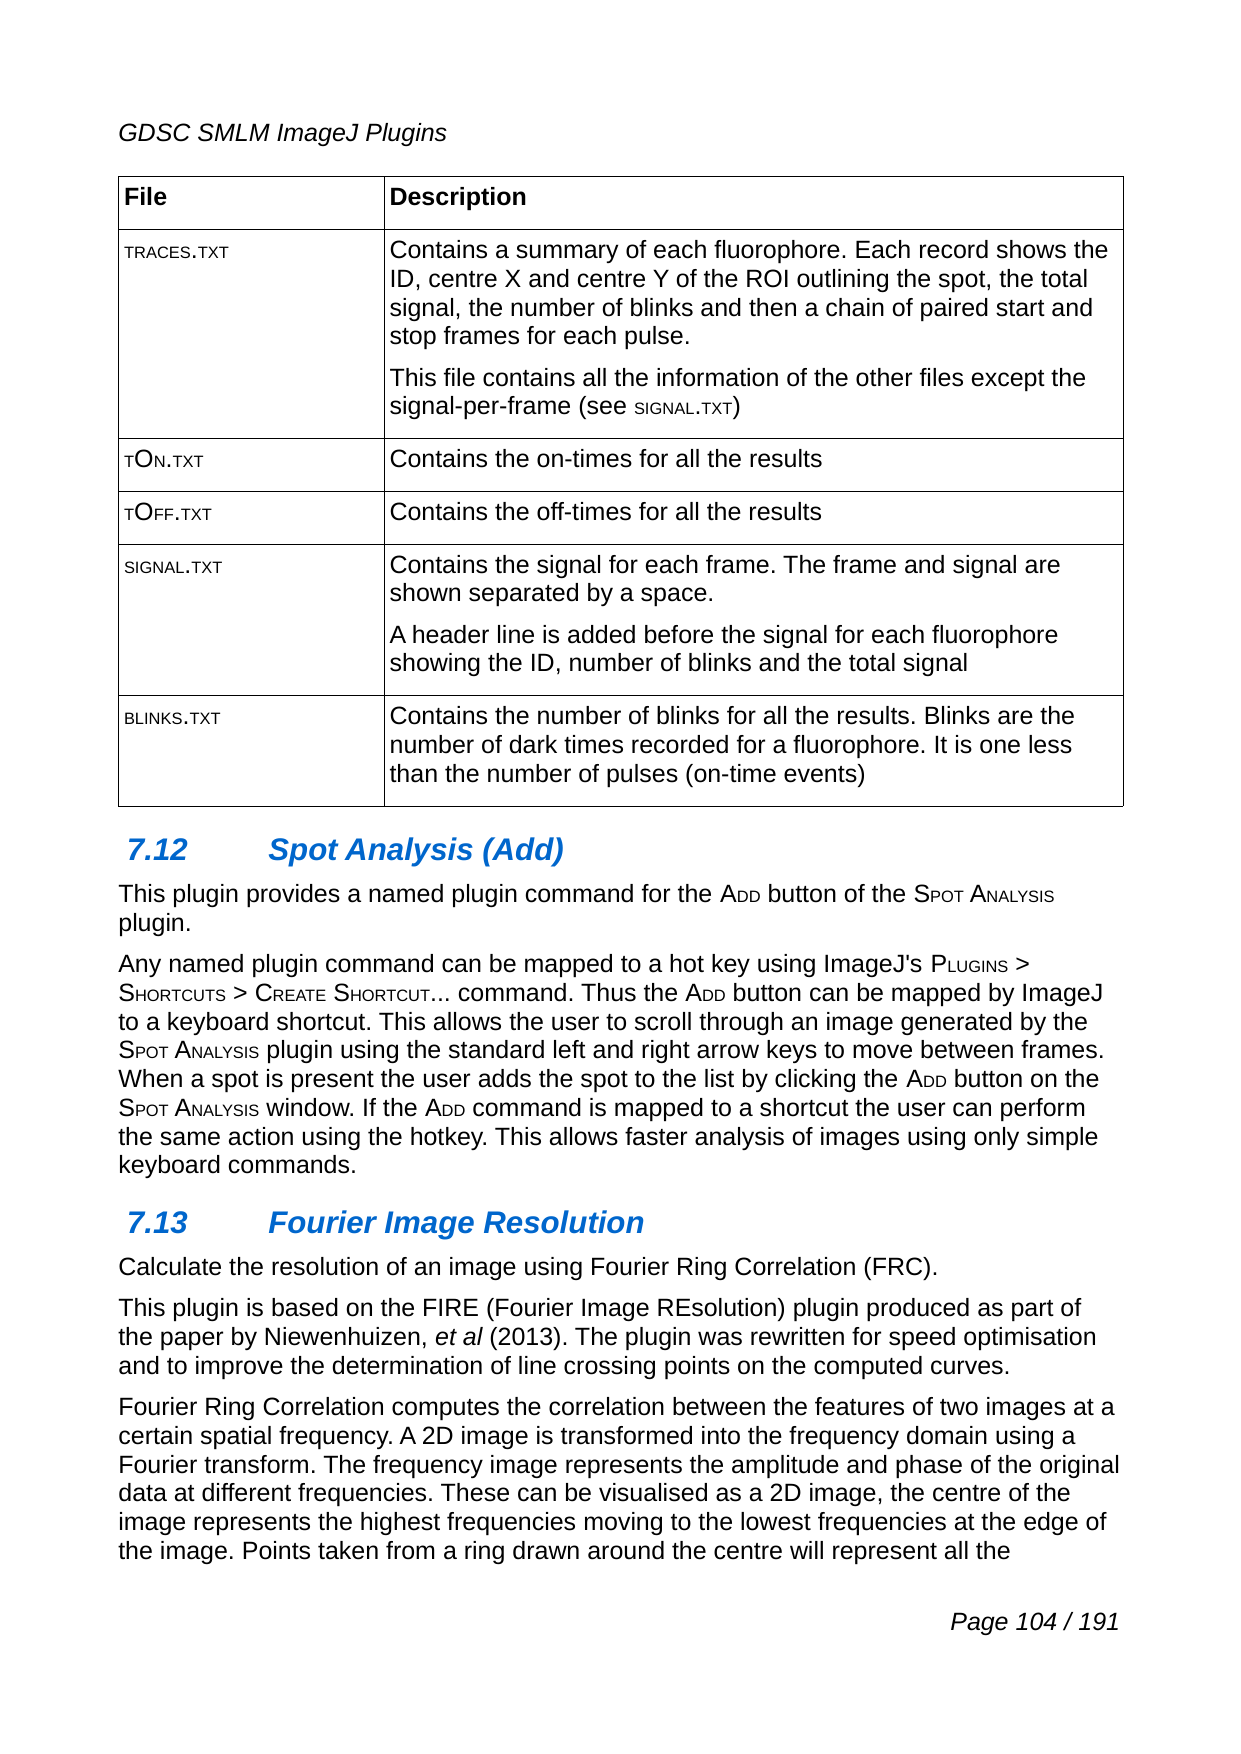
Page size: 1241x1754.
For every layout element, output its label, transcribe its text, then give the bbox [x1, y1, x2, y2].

table_cell Contains the on-times for all the results [385, 439, 1123, 491]
subtitle Fourier Image Resolution [118, 1204, 1122, 1240]
table_cell traces.txt [119, 230, 384, 438]
table_header Description [385, 177, 1123, 229]
text Fourier Ring Correlation computes the correlation between the features of two images at a certain spatial frequency. A 2D image is transformed into the frequency domain using a Fourier transform. The frequency image represents the amplitude and phase of the original data at different frequencies. These can be visualised as a 2D image, the centre of the image represents the highest frequencies moving to the lowest frequencies at the edge of the image. Points taken from a ring drawn around the centre will represent all the [118, 1392, 1122, 1564]
table_header File [119, 177, 384, 229]
text This plugin is based on the FIRE (Fourier Image REsolution) plugin produced as part of the paper by Niewenhuizen, et al (2013). The plugin was rewritten for speed optimisation and to improve the determination of line crossing points on the computed curves. [118, 1293, 1122, 1379]
table_cell tOff.txt [119, 492, 384, 544]
text This plugin provides a named plugin command for the Add button of the Spot Analysis plugin. [118, 879, 1122, 936]
table_cell tOn.txt [119, 439, 384, 491]
text Any named plugin command can be mapped to a hot key using ImageJ's Plugins > Shortcuts > Create Shortcut... command. Thus the Add button can be mapped by ImageJ to a keyboard shortcut. This allows the user to scroll through an image generated by the Spot Analysis plugin using the standard left and right arrow keys to move between frames. When a spot is present the user adds the spot to the list by clicking the Add button on the Spot Analysis window. If the Add command is mapped to a shortcut the user can perform the same action using the hotkey. This allows faster analysis of images using only simple keyboard commands. [118, 949, 1122, 1179]
table_cell signal.txt [119, 545, 384, 695]
table_cell blinks.txt [119, 696, 384, 806]
table_cell Contains a summary of each fluorophore. Each record shows the ID, centre X and centre Y of the ROI outlining the spot, the total signal, the number of blinks and then a chain of paired start and stop frames for each pulse. This file contains all the information of the other files except the signal-per-frame (see signal.txt) [385, 230, 1123, 438]
table_cell Contains the number of blinks for all the results. Blinks are the number of dark times recorded for a fluorophore. It is one less than the number of pulses (on-time events) [385, 696, 1123, 806]
text Calculate the resolution of an image using Fourier Ring Correlation (FRC). [118, 1252, 1122, 1281]
table_cell Contains the off-times for all the results [385, 492, 1123, 544]
subtitle Spot Analysis (Add) [118, 831, 1122, 867]
table_cell Contains the signal for each frame. The frame and signal are shown separated by a space. A header line is added before the signal for each fluorophore showing the ID, number of blinks and the total signal [385, 545, 1123, 695]
